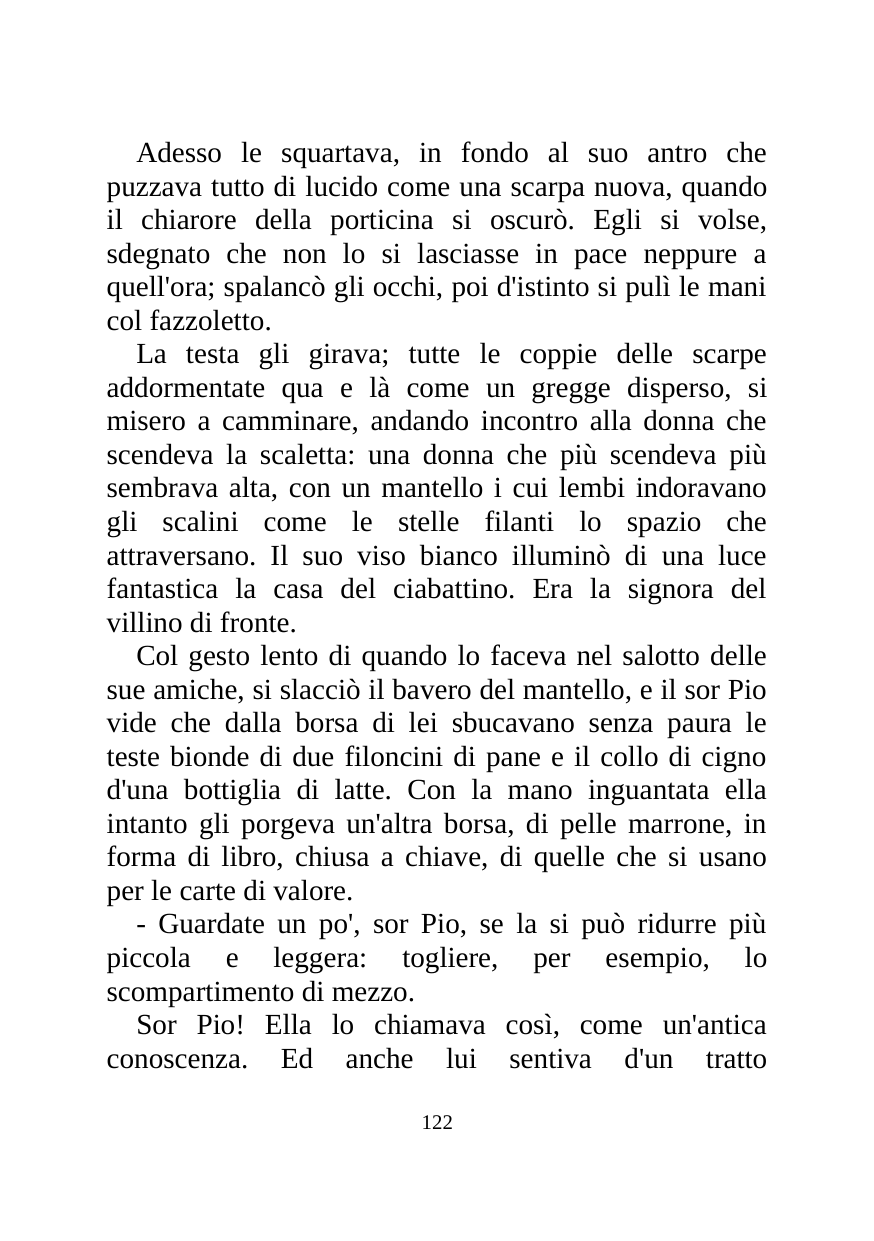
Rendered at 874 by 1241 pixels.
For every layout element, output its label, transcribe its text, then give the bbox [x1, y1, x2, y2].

text Col gesto lento di quando lo faceva nel salotto delle sue amiche, si slacciò il bavero del mantello, e il sor Pio vide che dalla borsa di lei sbucavano senza paura le teste bionde di due filoncini di pane e il collo di cigno d'una bottiglia di latte. Con la mano inguantata ella intanto gli porgeva un'altra borsa, di pelle marrone, in forma di libro, chiusa a chiave, di quelle che si usano per le carte di valore. [106, 638, 768, 907]
text - Guardate un po', sor Pio, se la si può ridurre più piccola e leggera: togliere, per esempio, lo scompartimento di mezzo. [106, 907, 768, 1007]
text Adesso le squartava, in fondo al suo antro che puzzava tutto di lucido come una scarpa nuova, quando il chiarore della porticina si oscurò. Egli si volse, sdegnato che non lo si lasciasse in pace neppure a quell'ora; spalancò gli occhi, poi d'istinto si pulì le mani col fazzoletto. [106, 135, 768, 336]
text Sor Pio! Ella lo chiamava così, come un'antica conoscenza. Ed anche lui sentiva d'un tratto [106, 1007, 768, 1074]
text La testa gli girava; tutte le coppie delle scarpe addormentate qua e là come un gregge disperso, si misero a camminare, andando incontro alla donna che scendeva la scaletta: una donna che più scendeva più sembrava alta, con un mantello i cui lembi indoravano gli scalini come le stelle filanti lo spazio che attraversano. Il suo viso bianco illuminò di una luce fantastica la casa del ciabattino. Era la signora del villino di fronte. [106, 336, 768, 638]
